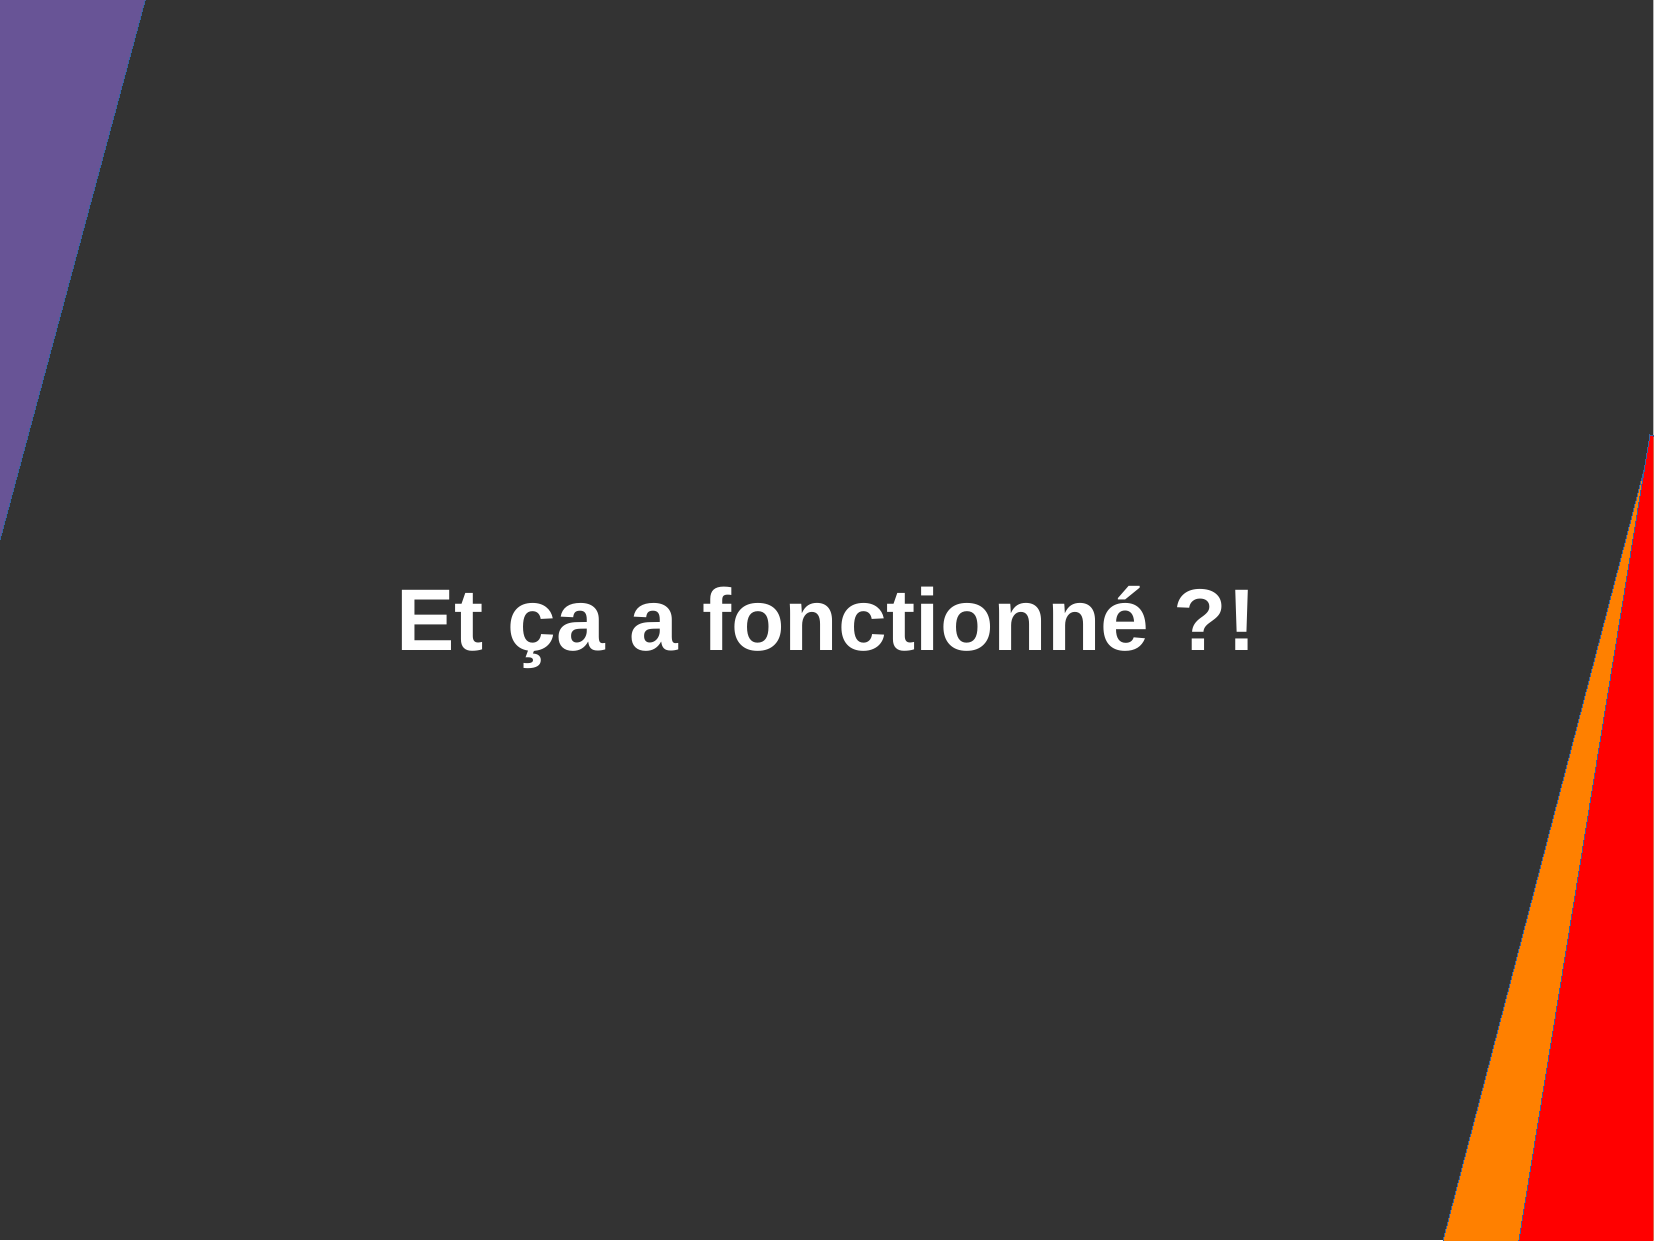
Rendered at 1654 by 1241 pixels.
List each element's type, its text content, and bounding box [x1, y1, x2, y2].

text_box [1442, 434, 1654, 1241]
text_box [0, 0, 146, 540]
title Et ça a fonctionné ?! [31, 571, 1622, 702]
